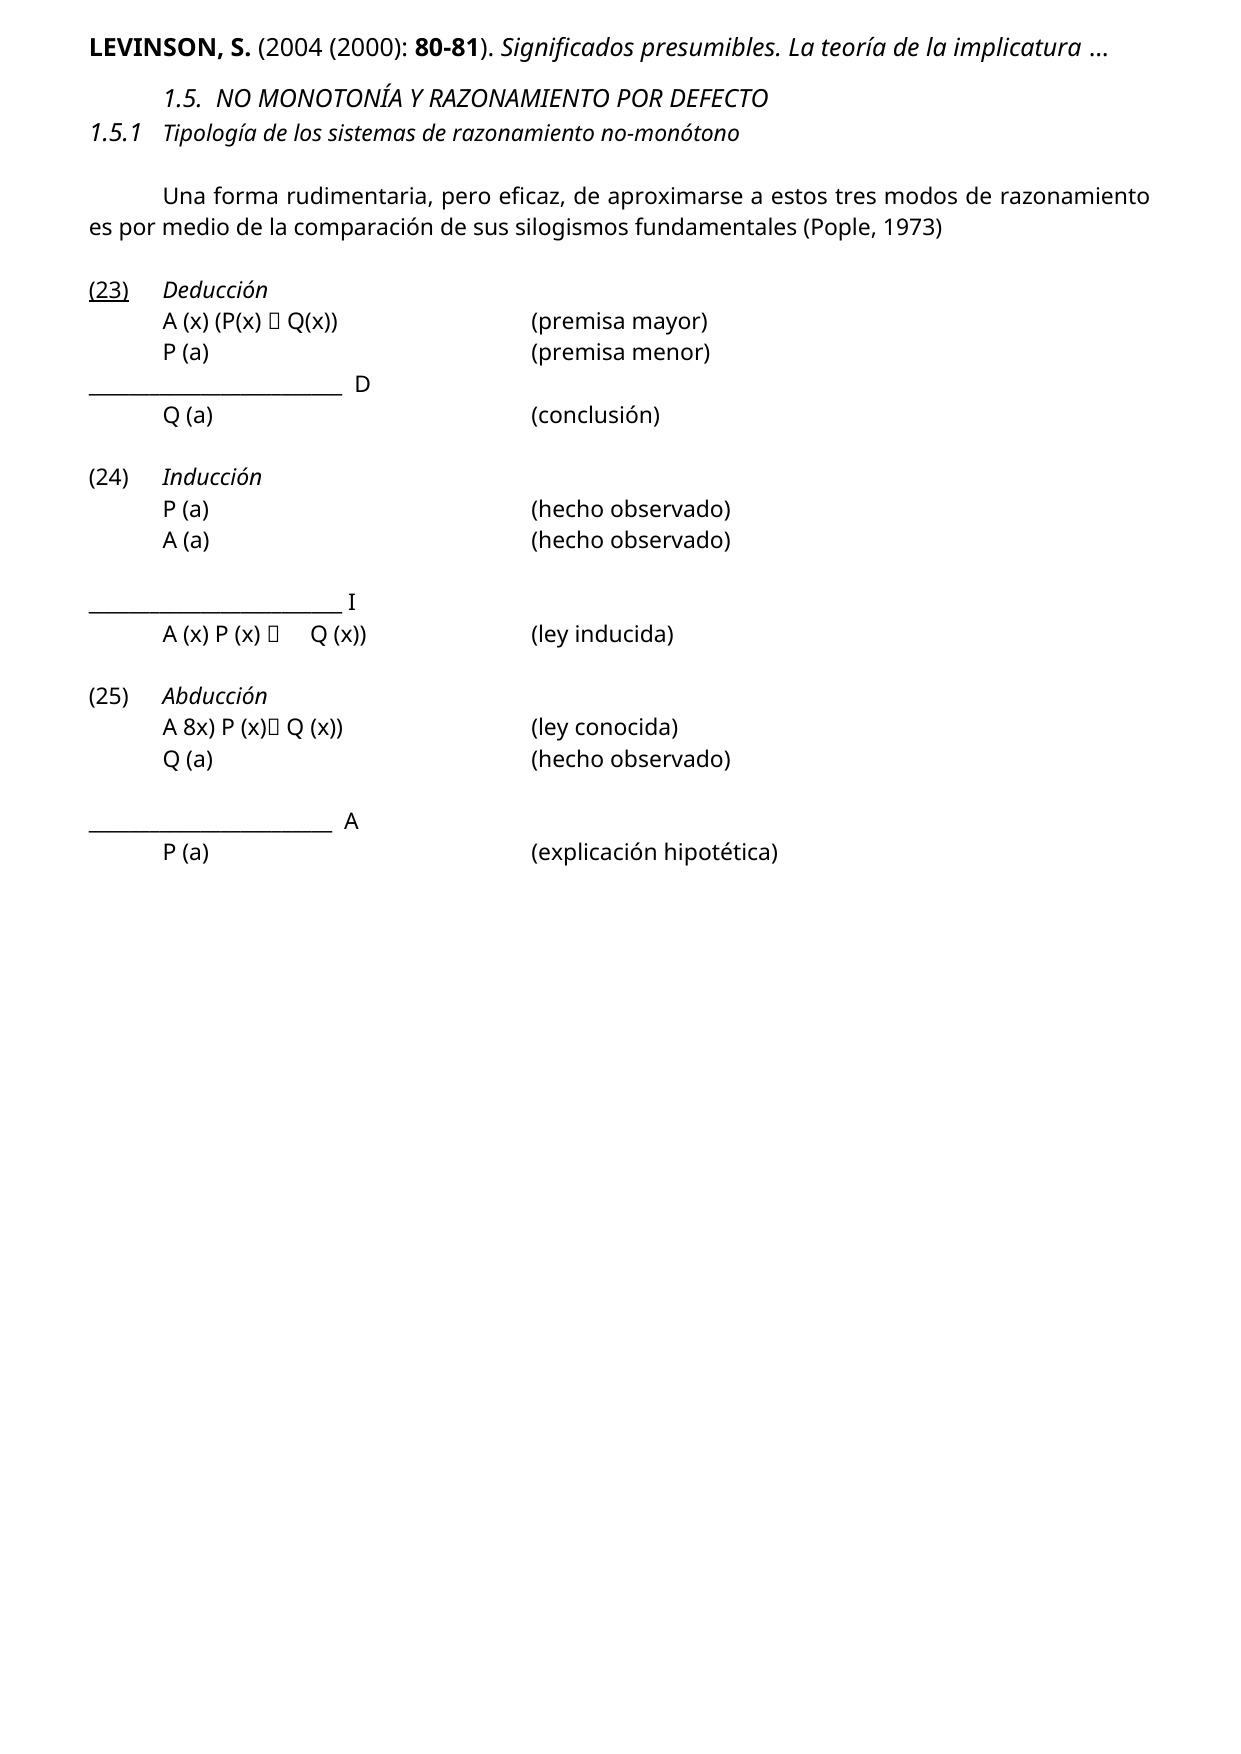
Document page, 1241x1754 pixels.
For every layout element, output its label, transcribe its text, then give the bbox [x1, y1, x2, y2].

text A 8x) P (x) Q (x)) (ley conocida) [88, 711, 1152, 742]
text _________________________ I [88, 586, 1152, 617]
text (24) Inducción [88, 461, 1152, 492]
text (23) Deducción [88, 274, 1152, 305]
text Q (a) (conclusión) [88, 399, 1152, 430]
text Q (a) (hecho observado) [88, 742, 1152, 774]
text A (a) (hecho observado) [88, 524, 1152, 555]
text A (x) P (x)  Q (x)) (ley inducida) [88, 617, 1152, 649]
text 1.5. NO MONOTONÍA Y RAZONAMIENTO POR DEFECTO [162, 81, 1152, 115]
text _________________________ D [88, 367, 1152, 399]
text LEVINSON, S. (2004 (2000): 80-81). Significados presumibles. La teoría de la implicatura … [88, 29, 1152, 64]
text P (a) (premisa menor) [88, 336, 1152, 367]
text P (a) (explicación hipotética) [88, 836, 1152, 867]
text (25) Abducción [88, 680, 1152, 711]
text ________________________ A [88, 805, 1152, 836]
text Una forma rudimentaria, pero eficaz, de aproximarse a estos tres modos de razonamiento es por medio de la comparación de sus silogismos fundamentales (Pople, 1973) [88, 180, 1152, 242]
text A (x) (P(x)  Q(x)) (premisa mayor) [88, 305, 1152, 336]
text P (a) (hecho observado) [88, 492, 1152, 524]
text 1.5.1 Tipología de los sistemas de razonamiento no-monótono [88, 115, 1152, 149]
